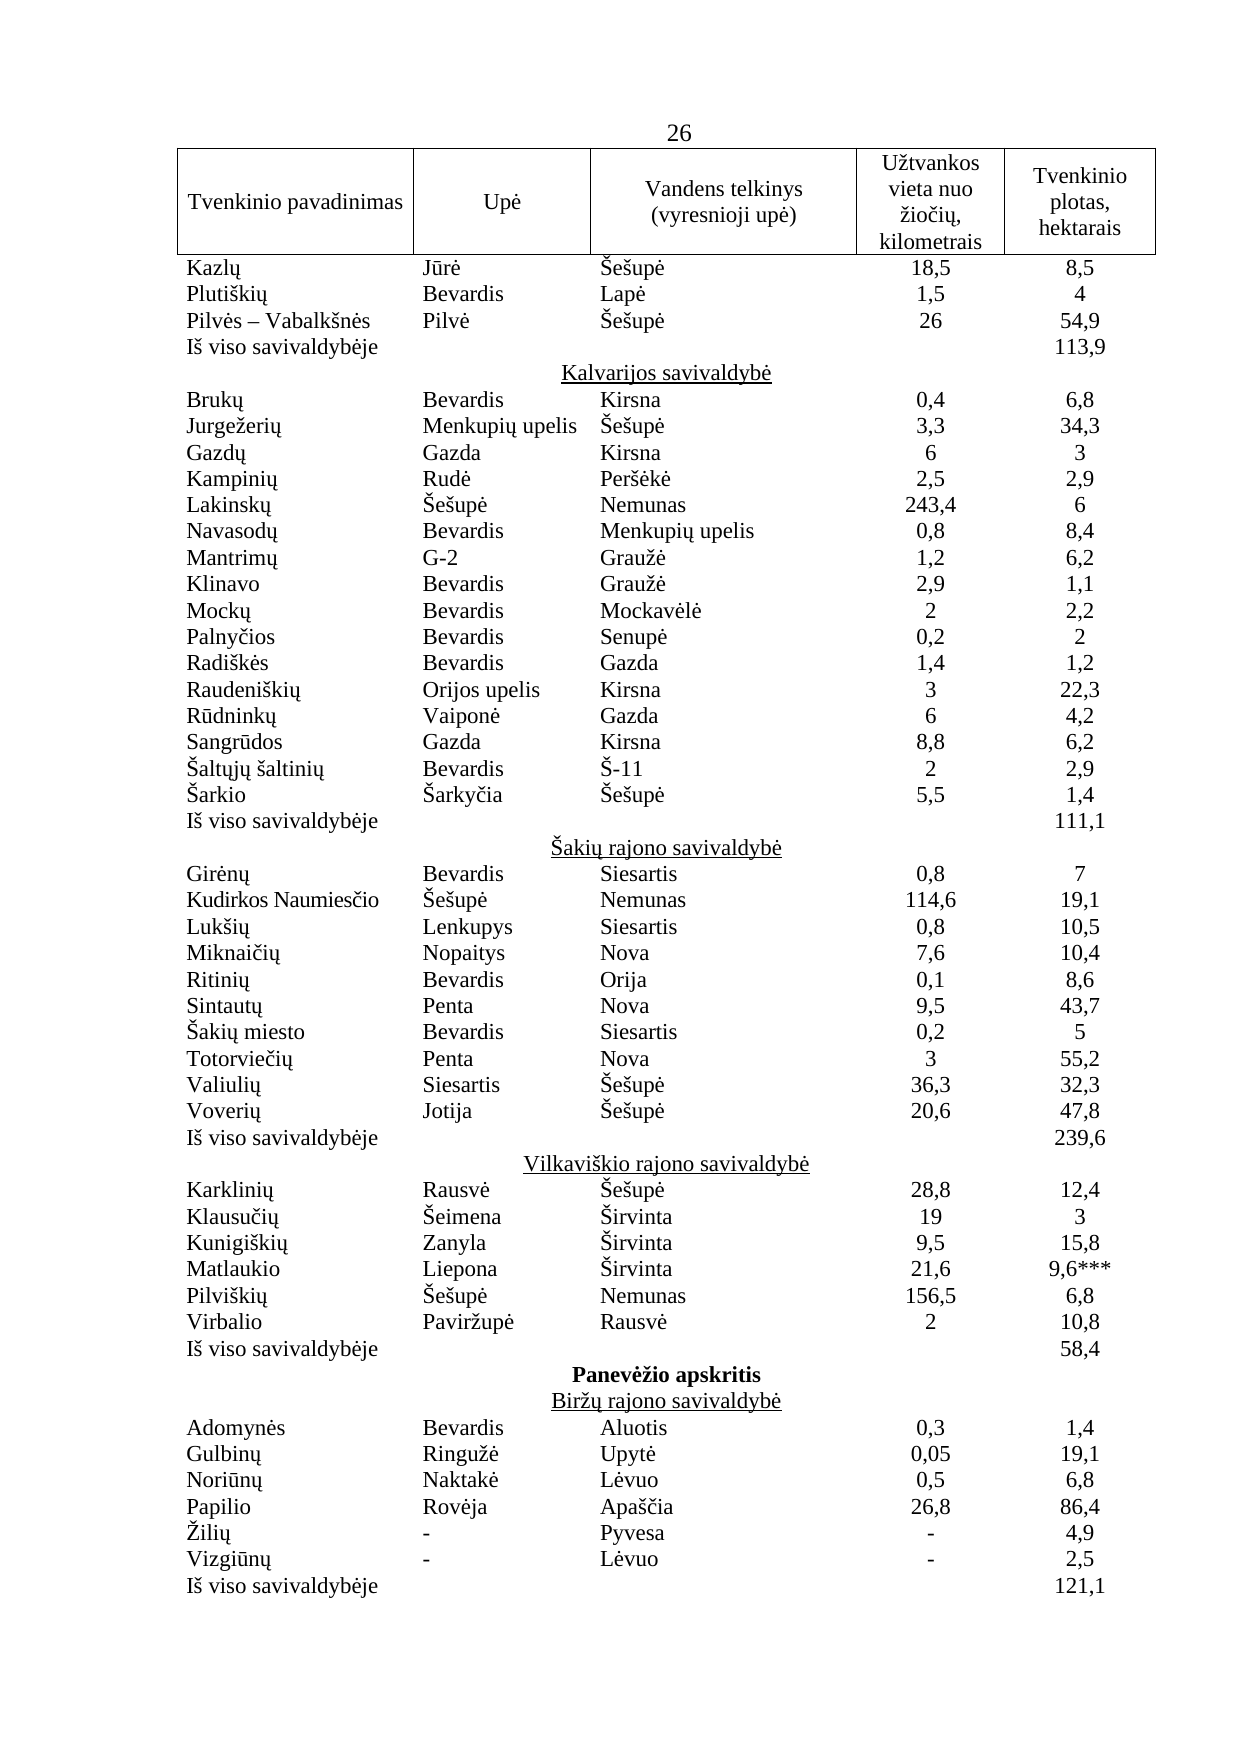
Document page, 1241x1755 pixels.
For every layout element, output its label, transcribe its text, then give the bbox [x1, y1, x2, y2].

table_cell Aluotis [591, 1414, 857, 1440]
table_cell 8,4 [1005, 518, 1155, 544]
table_cell 1,4 [1005, 1414, 1155, 1440]
table_cell Menkupių upelis [591, 518, 857, 544]
table_cell 4,2 [1005, 702, 1155, 728]
table_cell [414, 1572, 591, 1598]
table_cell [857, 333, 1004, 359]
table_cell Rūdninkų [177, 702, 413, 728]
table_cell 0,8 [857, 518, 1004, 544]
table_cell 4,9 [1005, 1519, 1155, 1545]
table_cell 10,8 [1005, 1308, 1155, 1334]
table_cell Plutiškių [177, 280, 413, 307]
table_cell Siesartis [414, 1071, 591, 1097]
table_cell Paviržupė [414, 1308, 591, 1334]
table_cell Gazda [591, 702, 857, 728]
table_cell 36,3 [857, 1071, 1004, 1097]
table_cell Šarkyčia [414, 781, 591, 807]
table_cell 22,3 [1005, 676, 1155, 702]
table_cell [591, 1124, 857, 1150]
table_cell 8,6 [1005, 966, 1155, 992]
table_cell [414, 808, 591, 834]
table_cell Nemunas [591, 491, 857, 518]
table_cell Lėvuo [591, 1545, 857, 1572]
table_cell 43,7 [1005, 992, 1155, 1018]
table_cell Adomynės [177, 1414, 413, 1440]
table_cell [414, 333, 591, 359]
table_cell Upytė [591, 1440, 857, 1466]
table_cell - [857, 1545, 1004, 1572]
table_cell 6,8 [1005, 386, 1155, 412]
table_cell [857, 1335, 1004, 1361]
table_cell [857, 1572, 1004, 1598]
table_cell Palnyčios [177, 623, 413, 649]
table_cell Graužė [591, 544, 857, 570]
table_cell 121,1 [1005, 1572, 1155, 1598]
table_cell Penta [414, 1045, 591, 1071]
table_cell 2,2 [1005, 597, 1155, 623]
table_cell Klausučių [177, 1203, 413, 1229]
table_cell 26,8 [857, 1493, 1004, 1519]
table_cell Bevardis [414, 860, 591, 887]
table_cell 6 [1005, 491, 1155, 518]
table_cell 32,3 [1005, 1071, 1155, 1097]
table_cell Nova [591, 939, 857, 966]
table_cell 2 [857, 597, 1004, 623]
table_cell 243,4 [857, 491, 1004, 518]
table_cell Papilio [177, 1493, 413, 1519]
table_cell Kirsna [591, 729, 857, 755]
table_cell 8,5 [1005, 255, 1155, 280]
table_cell 54,9 [1005, 307, 1155, 333]
table_cell Bevardis [414, 1414, 591, 1440]
table_cell 0,2 [857, 1018, 1004, 1045]
table_cell 2 [1005, 623, 1155, 649]
table_cell Penta [414, 992, 591, 1018]
table_cell 1,2 [1005, 649, 1155, 676]
table_header Vandens telkinys (vyresnioji upė) [591, 149, 856, 254]
table_cell Lapė [591, 280, 857, 307]
table_header Tvenkinio pavadinimas [178, 149, 413, 254]
table_cell [591, 1335, 857, 1361]
table_cell Lėvuo [591, 1466, 857, 1493]
table_cell 1,5 [857, 280, 1004, 307]
table_cell Šakių miesto [177, 1018, 413, 1045]
table_cell Bevardis [414, 623, 591, 649]
table_cell Pyvesa [591, 1519, 857, 1545]
table_cell Šešupė [591, 307, 857, 333]
table_cell Bevardis [414, 597, 591, 623]
table_cell 0,05 [857, 1440, 1004, 1466]
table_cell 3,3 [857, 412, 1004, 438]
table_cell 3 [857, 1045, 1004, 1071]
table_cell Bevardis [414, 386, 591, 412]
table_cell Šešupė [591, 1098, 857, 1124]
table_cell - [414, 1519, 591, 1545]
table_cell Nemunas [591, 887, 857, 913]
table_cell 6,2 [1005, 729, 1155, 755]
table_cell 2,9 [1005, 755, 1155, 781]
table_cell Orija [591, 966, 857, 992]
table_cell Bevardis [414, 1018, 591, 1045]
table_cell Radiškės [177, 649, 413, 676]
table_cell Totorviečių [177, 1045, 413, 1071]
table_cell 113,9 [1005, 333, 1155, 359]
table_cell Šaltųjų šaltinių [177, 755, 413, 781]
table_cell Šarkio [177, 781, 413, 807]
table_cell 34,3 [1005, 412, 1155, 438]
table_cell Lenkupys [414, 913, 591, 939]
table_cell Iš viso savivaldybėje [177, 808, 413, 834]
table_cell Nemunas [591, 1282, 857, 1308]
table_cell 0,4 [857, 386, 1004, 412]
table_cell 3 [1005, 1203, 1155, 1229]
table_cell 114,6 [857, 887, 1004, 913]
table_cell Nopaitys [414, 939, 591, 966]
table_cell Navasodų [177, 518, 413, 544]
table_cell Rausvė [591, 1308, 857, 1334]
table_cell Šešupė [591, 1071, 857, 1097]
table_cell Gazda [414, 439, 591, 465]
table_cell - [414, 1545, 591, 1572]
table_cell 9,5 [857, 1229, 1004, 1256]
table_cell 26 [857, 307, 1004, 333]
table_cell 7,6 [857, 939, 1004, 966]
table_cell Gazda [414, 729, 591, 755]
table_cell 6 [857, 439, 1004, 465]
table_cell Bevardis [414, 755, 591, 781]
table_cell 6,2 [1005, 544, 1155, 570]
table_cell Pilviškių [177, 1282, 413, 1308]
table_cell Rausvė [414, 1176, 591, 1203]
table_cell Kirsna [591, 676, 857, 702]
table_cell 9,6*** [1005, 1256, 1155, 1282]
table_cell Širvinta [591, 1203, 857, 1229]
table_cell Širvinta [591, 1256, 857, 1282]
table_cell 2,9 [857, 570, 1004, 597]
table_cell 7 [1005, 860, 1155, 887]
table_cell [591, 808, 857, 834]
table_cell 10,4 [1005, 939, 1155, 966]
table_cell Bevardis [414, 966, 591, 992]
table_cell 2,5 [1005, 1545, 1155, 1572]
table_cell 239,6 [1005, 1124, 1155, 1150]
table_cell Mantrimų [177, 544, 413, 570]
table_cell Klinavo [177, 570, 413, 597]
table_cell 2 [857, 755, 1004, 781]
table_cell Šakių rajono savivaldybė [177, 834, 1155, 860]
table_cell 0,8 [857, 913, 1004, 939]
table_cell 8,8 [857, 729, 1004, 755]
table_cell 3 [857, 676, 1004, 702]
table_cell Biržų rajono savivaldybė [177, 1387, 1155, 1414]
table_cell Šeimena [414, 1203, 591, 1229]
table_cell Liepona [414, 1256, 591, 1282]
table_cell Sintautų [177, 992, 413, 1018]
table_cell Orijos upelis [414, 676, 591, 702]
table_cell Apaščia [591, 1493, 857, 1519]
table_cell [414, 1124, 591, 1150]
table_cell 1,2 [857, 544, 1004, 570]
table_cell Siesartis [591, 1018, 857, 1045]
table_cell 18,5 [857, 255, 1004, 280]
table_cell Miknaičių [177, 939, 413, 966]
table_header Upė [414, 149, 590, 254]
table_cell Lakinskų [177, 491, 413, 518]
table_cell 3 [1005, 439, 1155, 465]
table_cell Voverių [177, 1098, 413, 1124]
table_cell Jotija [414, 1098, 591, 1124]
table_cell Noriūnų [177, 1466, 413, 1493]
table_cell Karklinių [177, 1176, 413, 1203]
table_cell 6 [857, 702, 1004, 728]
table_cell Gazdų [177, 439, 413, 465]
table_cell Šešupė [591, 255, 857, 280]
table_cell Kirsna [591, 439, 857, 465]
table_cell Širvinta [591, 1229, 857, 1256]
table_cell Iš viso savivaldybėje [177, 1124, 413, 1150]
table_cell Virbalio [177, 1308, 413, 1334]
table_cell Brukų [177, 386, 413, 412]
table_cell 6,8 [1005, 1466, 1155, 1493]
table_cell [414, 1335, 591, 1361]
table_cell Menkupių upelis [414, 412, 591, 438]
table_cell Zanyla [414, 1229, 591, 1256]
table_cell Bevardis [414, 570, 591, 597]
table_cell Kazlų [177, 255, 413, 280]
table_cell 0,1 [857, 966, 1004, 992]
table_cell 2,5 [857, 465, 1004, 491]
table_cell Šešupė [414, 491, 591, 518]
table_cell 21,6 [857, 1256, 1004, 1282]
table_cell Peršėkė [591, 465, 857, 491]
table_cell Siesartis [591, 913, 857, 939]
table_cell 111,1 [1005, 808, 1155, 834]
table_cell Valiulių [177, 1071, 413, 1097]
table_cell Žilių [177, 1519, 413, 1545]
table_cell Senupė [591, 623, 857, 649]
table_header Tvenkinio plotas, hektarais [1005, 149, 1155, 254]
table_cell 47,8 [1005, 1098, 1155, 1124]
table_cell 19 [857, 1203, 1004, 1229]
table_cell Kudirkos Naumiesčio [177, 887, 413, 913]
table_cell Bevardis [414, 280, 591, 307]
table_cell 58,4 [1005, 1335, 1155, 1361]
table_cell Gulbinų [177, 1440, 413, 1466]
table_cell 15,8 [1005, 1229, 1155, 1256]
table_cell Šešupė [591, 1176, 857, 1203]
table_cell 1,4 [857, 649, 1004, 676]
table_cell Ringužė [414, 1440, 591, 1466]
table_cell 2 [857, 1308, 1004, 1334]
table_cell Bevardis [414, 649, 591, 676]
table_cell Matlaukio [177, 1256, 413, 1282]
table_cell Vilkaviškio rajono savivaldybė [177, 1150, 1155, 1176]
table_cell Gazda [591, 649, 857, 676]
table_cell Mockų [177, 597, 413, 623]
table_cell Šešupė [591, 412, 857, 438]
table_cell 6,8 [1005, 1282, 1155, 1308]
table_cell Kalvarijos savivaldybė [177, 360, 1155, 386]
table_cell 1,1 [1005, 570, 1155, 597]
table_cell Rudė [414, 465, 591, 491]
table_cell Lukšių [177, 913, 413, 939]
table_cell 9,5 [857, 992, 1004, 1018]
table_cell Kunigiškių [177, 1229, 413, 1256]
table_cell Š-11 [591, 755, 857, 781]
table_cell Iš viso savivaldybėje [177, 333, 413, 359]
table_cell Mockavėlė [591, 597, 857, 623]
table_cell Pilvės – Vabalkšnės [177, 307, 413, 333]
table_cell G-2 [414, 544, 591, 570]
table_cell Jūrė [414, 255, 591, 280]
table_cell 0,3 [857, 1414, 1004, 1440]
table_cell Jurgežerių [177, 412, 413, 438]
table_cell Siesartis [591, 860, 857, 887]
table_cell 5 [1005, 1018, 1155, 1045]
table_cell Pilvė [414, 307, 591, 333]
table_cell Panevėžio apskritis [177, 1361, 1155, 1387]
table_cell Nova [591, 992, 857, 1018]
table_cell Šešupė [414, 887, 591, 913]
table_cell 12,4 [1005, 1176, 1155, 1203]
table_cell Bevardis [414, 518, 591, 544]
table_cell Šešupė [414, 1282, 591, 1308]
table_cell Girėnų [177, 860, 413, 887]
table_cell Graužė [591, 570, 857, 597]
table_cell 5,5 [857, 781, 1004, 807]
table_cell Sangrūdos [177, 729, 413, 755]
table_cell [857, 808, 1004, 834]
table_cell Iš viso savivaldybėje [177, 1572, 413, 1598]
table_cell 0,5 [857, 1466, 1004, 1493]
table_cell Vizgiūnų [177, 1545, 413, 1572]
table_cell 2,9 [1005, 465, 1155, 491]
table_cell 86,4 [1005, 1493, 1155, 1519]
table_cell Kirsna [591, 386, 857, 412]
table_cell 4 [1005, 280, 1155, 307]
table_cell 10,5 [1005, 913, 1155, 939]
table_cell 20,6 [857, 1098, 1004, 1124]
table_cell 0,8 [857, 860, 1004, 887]
table_cell [857, 1124, 1004, 1150]
table_cell Nova [591, 1045, 857, 1071]
table_cell [591, 333, 857, 359]
table_cell - [857, 1519, 1004, 1545]
table_cell 55,2 [1005, 1045, 1155, 1071]
table_cell 0,2 [857, 623, 1004, 649]
table_header Užtvankos vieta nuo žiočių, kilometrais [857, 149, 1004, 254]
table_cell 28,8 [857, 1176, 1004, 1203]
table_cell Šešupė [591, 781, 857, 807]
table_cell Vaiponė [414, 702, 591, 728]
table_cell 19,1 [1005, 1440, 1155, 1466]
table_cell 19,1 [1005, 887, 1155, 913]
table_cell Naktakė [414, 1466, 591, 1493]
table_cell Ritinių [177, 966, 413, 992]
table_cell [591, 1572, 857, 1598]
table_cell Kampinių [177, 465, 413, 491]
table_cell Iš viso savivaldybėje [177, 1335, 413, 1361]
table_cell 1,4 [1005, 781, 1155, 807]
table_cell Rovėja [414, 1493, 591, 1519]
table_cell 156,5 [857, 1282, 1004, 1308]
table_cell Raudeniškių [177, 676, 413, 702]
